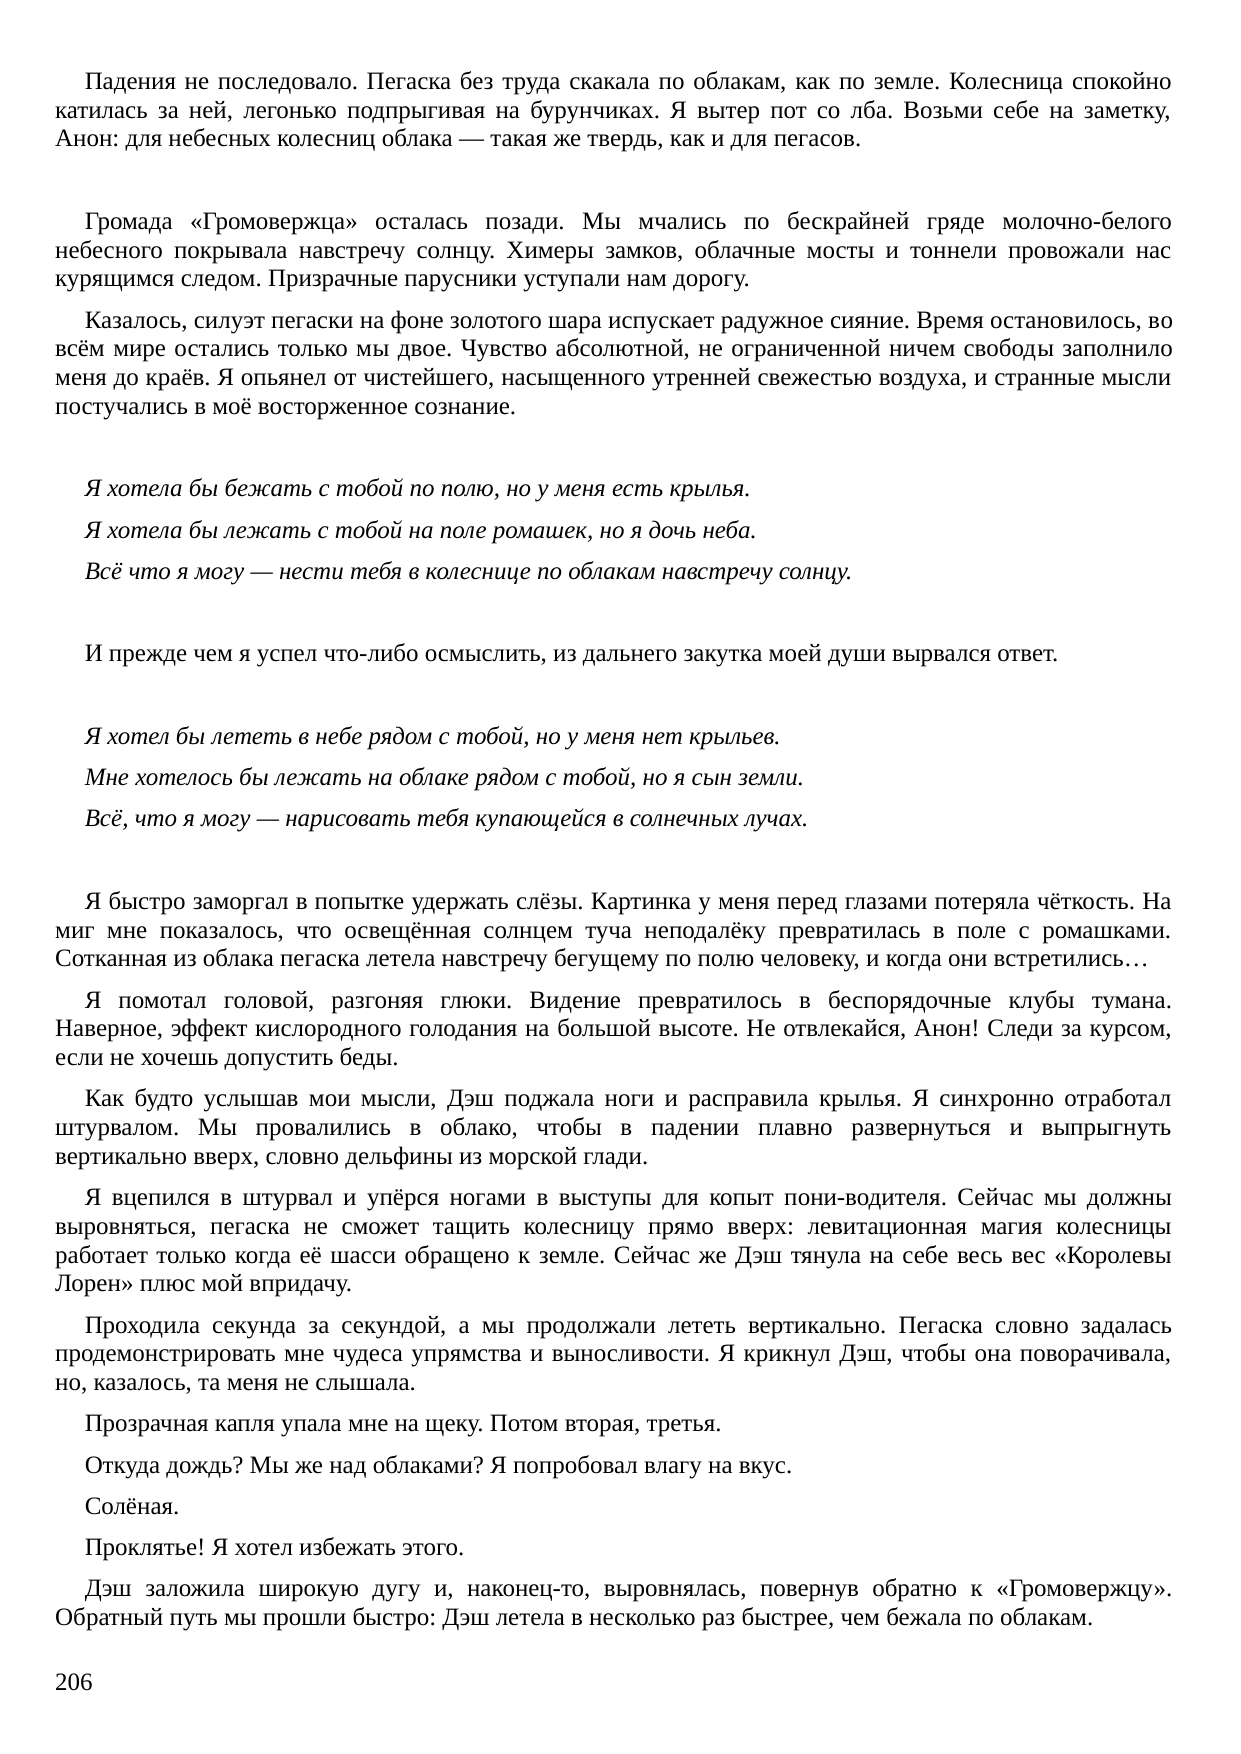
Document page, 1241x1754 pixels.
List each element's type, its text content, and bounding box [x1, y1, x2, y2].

text Мне хотелось бы лежать на облаке рядом с тобой, но я сын земли. [55, 762, 1173, 791]
text Казалось, силуэт пегаски на фоне золотого шара испускает радужное сияние. Время остановилось, во всём мире остались только мы двое. Чувство абсолютной, не ограниченной ничем свободы заполнило меня до краёв. Я опьянел от чистейшего, насыщенного утренней свежестью воздуха, и странные мысли постучались в моё восторженное сознание. [55, 305, 1173, 420]
text Всё что я могу — нести тебя в колеснице по облакам навстречу солнцу. [55, 556, 1173, 585]
text Проходила секунда за секундой, а мы продолжали лететь вертикально. Пегаска словно задалась продемонстрировать мне чудеса упрямства и выносливости. Я крикнул Дэш, чтобы она поворачивала, но, казалось, та меня не слышала. [55, 1310, 1173, 1396]
text Громада «Громовержца» осталась позади. Мы мчались по бескрайней гряде молочно-белого небесного покрывала навстречу солнцу. Химеры замков, облачные мосты и тоннели провожали нас курящимся следом. Призрачные парусники уступали нам дорогу. [55, 206, 1173, 292]
text Дэш заложила широкую дугу и, наконец-то, выровнялась, повернув обратно к «Громовержцу». Обратный путь мы прошли быстро: Дэш летела в несколько раз быстрее, чем бежала по облакам. [55, 1573, 1173, 1631]
text Я хотела бы бежать с тобой по полю, но у меня есть крылья. [55, 473, 1173, 502]
text Прозрачная капля упала мне на щеку. Потом вторая, третья. [55, 1408, 1173, 1437]
text Я вцепился в штурвал и упёрся ногами в выступы для копыт пони-водителя. Сейчас мы должны выровняться, пегаска не сможет тащить колесницу прямо вверх: левитационная магия колесницы работает только когда её шасси обращено к земле. Сейчас же Дэш тянула на себе весь вес «Королевы Лорен» плюс мой впридачу. [55, 1182, 1173, 1297]
text И прежде чем я успел что-либо осмыслить, из дальнего закутка моей души вырвался ответ. [55, 638, 1173, 667]
text Я хотела бы лежать с тобой на поле ромашек, но я дочь неба. [55, 515, 1173, 543]
text Откуда дождь? Мы же над облаками? Я попробовал влагу на вкус. [55, 1450, 1173, 1478]
text Я хотел бы лететь в небе рядом с тобой, но у меня нет крыльев. [55, 721, 1173, 750]
text Проклятье! Я хотел избежать этого. [55, 1532, 1173, 1561]
text Всё, что я могу — нарисовать тебя купающейся в солнечных лучах. [55, 803, 1173, 832]
text Я быстро заморгал в попытке удержать слёзы. Картинка у меня перед глазами потеряла чёткость. На миг мне показалось, что освещённая солнцем туча неподалёку превратилась в поле с ромашками. Сотканная из облака пегаска летела навстречу бегущему по полю человеку, и когда они встретились… [55, 886, 1173, 972]
text Как будто услышав мои мысли, Дэш поджала ноги и расправила крылья. Я синхронно отработал штурвалом. Мы провалились в облако, чтобы в падении плавно развернуться и выпрыгнуть вертикально вверх, словно дельфины из морской глади. [55, 1083, 1173, 1170]
text Солёная. [55, 1491, 1173, 1520]
text Падения не последовало. Пегаска без труда скакала по облакам, как по земле. Колесница спокойно катилась за ней, легонько подпрыгивая на бурунчиках. Я вытер пот со лба. Возьми себе на заметку, Анон: для небесных колесниц облака — такая же твердь, как и для пегасов. [55, 66, 1173, 152]
text Я помотал головой, разгоняя глюки. Видение превратилось в беспорядочные клубы тумана. Наверное, эффект кислородного голодания на большой высоте. Не отвлекайся, Анон! Следи за курсом, если не хочешь допустить беды. [55, 985, 1173, 1071]
